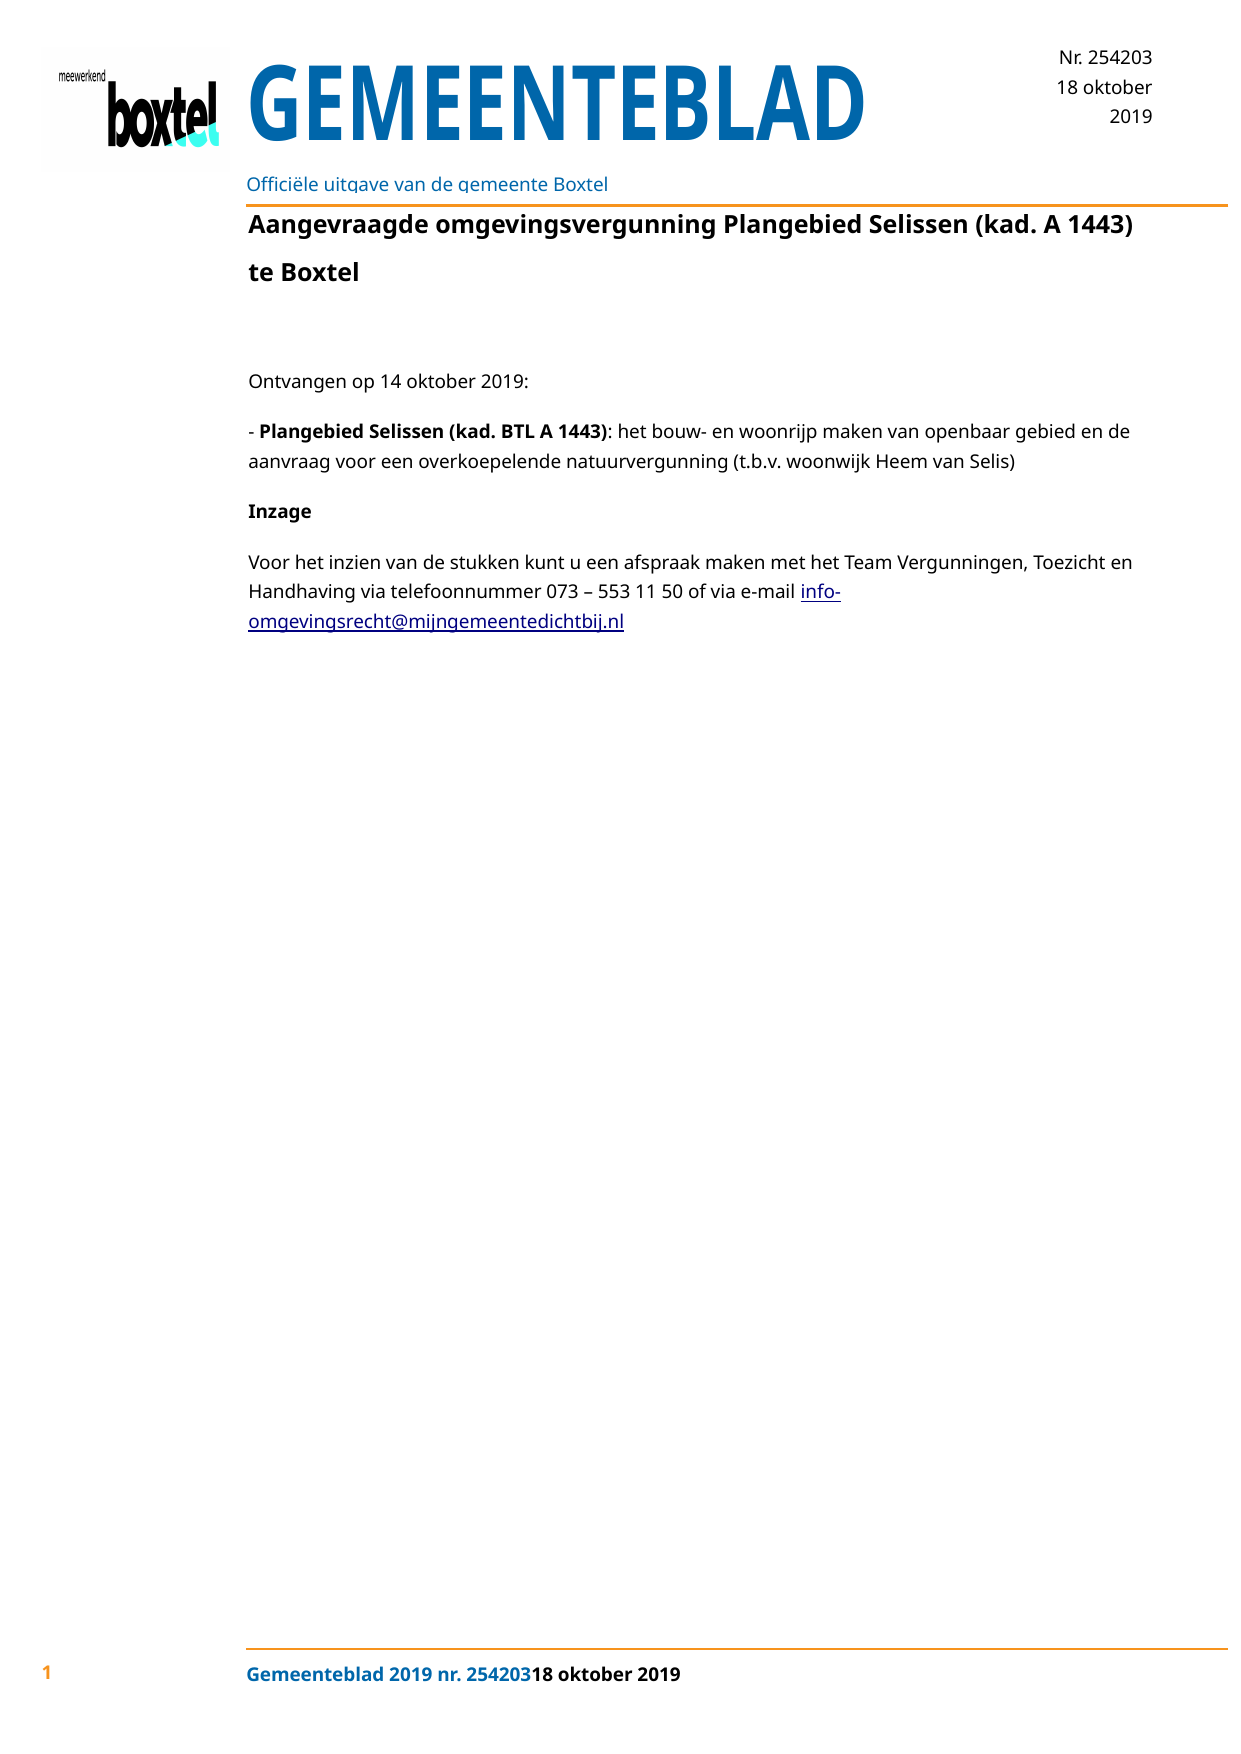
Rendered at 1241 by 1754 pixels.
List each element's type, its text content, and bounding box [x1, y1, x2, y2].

text Ontvangen op 14 oktober 2019: [248, 368, 1152, 394]
text Inzage [248, 499, 1152, 524]
picture [41, 47, 231, 172]
text - Plangebied Selissen (kad. BTL A 1443): het bouw- en woonrijp maken van openbaar gebied en de aanvraag voor een overkoepelende natuurvergunning (t.b.v. woonwijk Heem van Selis) [248, 419, 1152, 474]
text Aangevraagde omgevingsvergunning Plangebied Selissen (kad. A 1443) te Boxtel [248, 207, 1152, 288]
text Voor het inzien van de stukken kunt u een afspraak maken met het Team Vergunningen, Toezicht en Handhaving via telefoonnummer 073 – 553 11 50 of via e-mail info-omgevingsrecht@mijngemeentedichtbij.nl [248, 549, 1152, 634]
